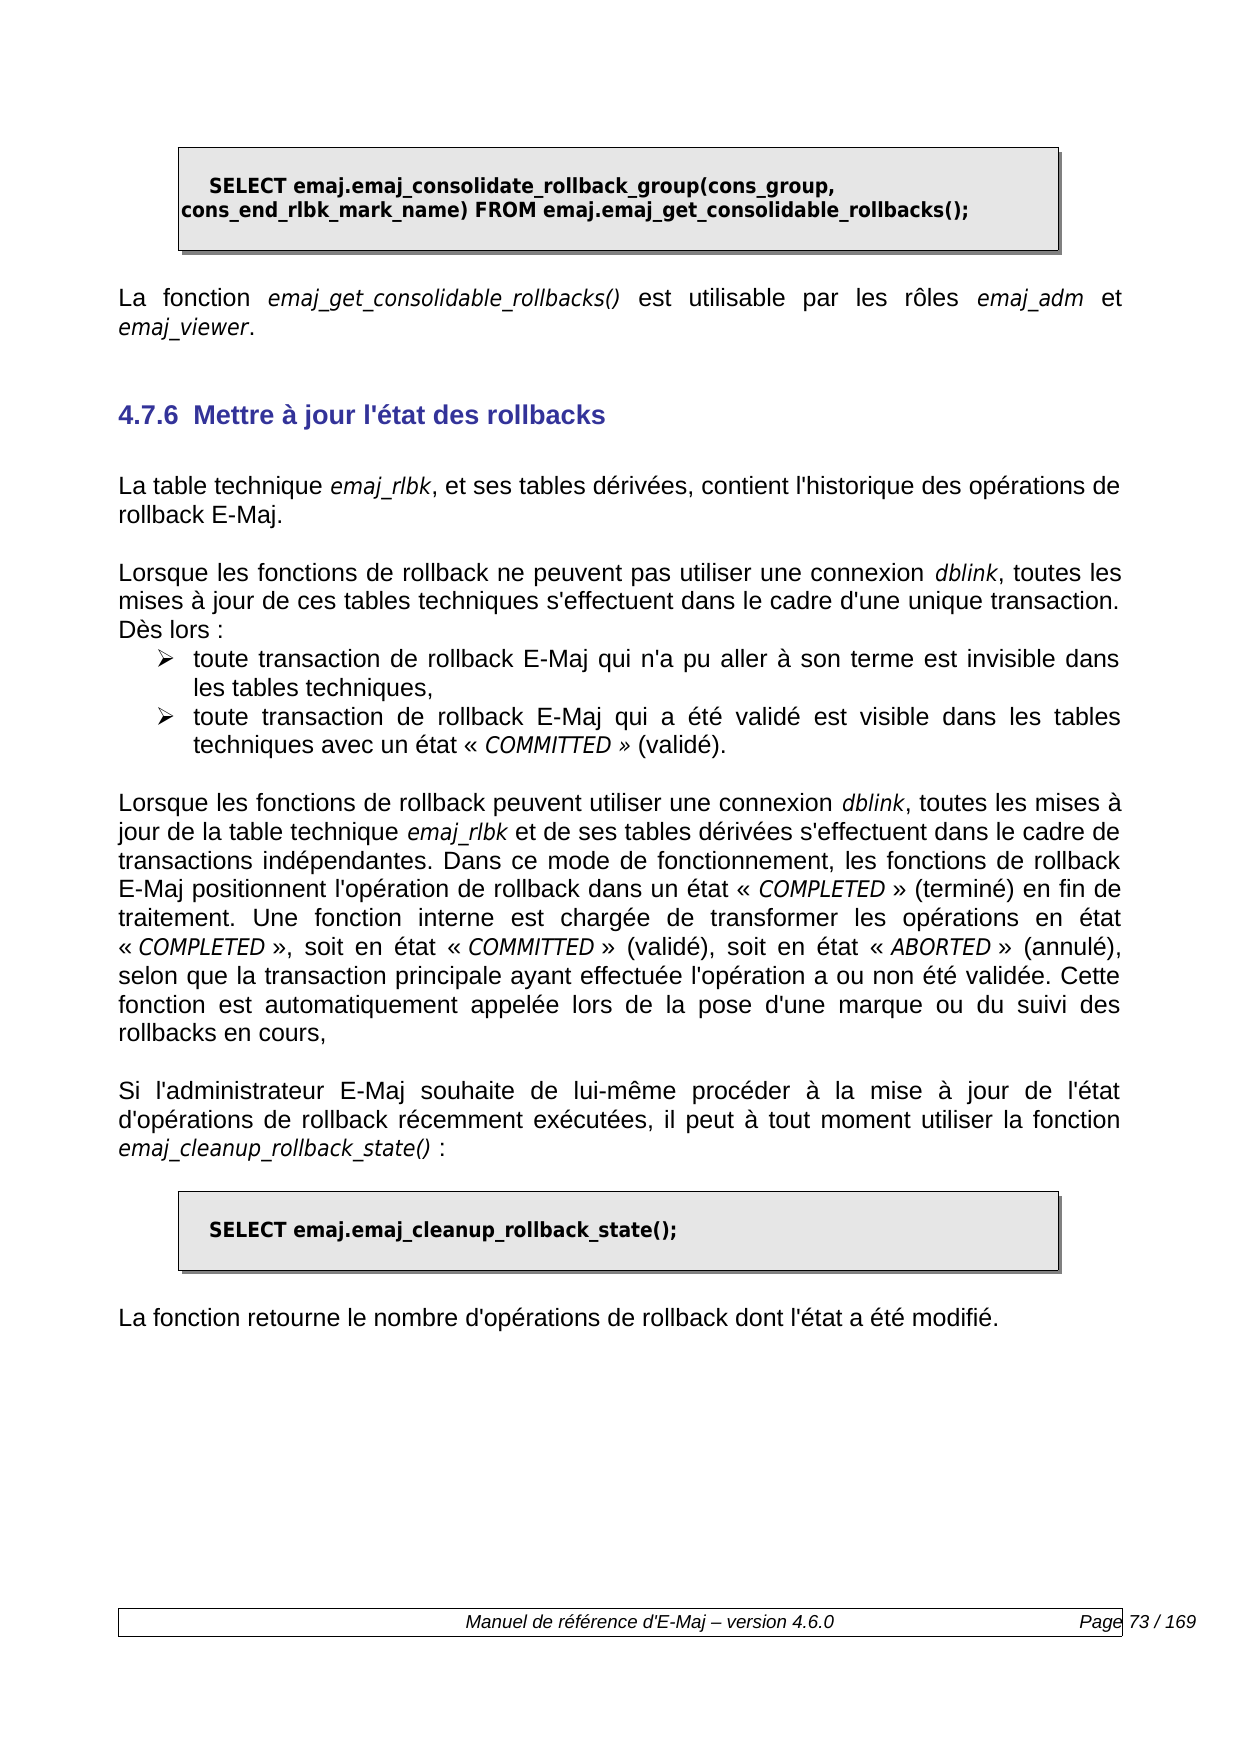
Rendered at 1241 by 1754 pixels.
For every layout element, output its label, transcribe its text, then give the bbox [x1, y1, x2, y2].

text La table technique emaj_rlbk, et ses tables dérivées, contient l'historique des opérations de rollback E-Maj. [118, 471, 1122, 529]
text La fonction emaj_get_consolidable_rollbacks() est utilisable par les rôles emaj_adm et emaj_viewer. [118, 283, 1122, 341]
list toute transaction de rollback E-Maj qui a été validé est visible dans les tables techniques avec un état « COMMITTED » (validé). [156, 701, 1122, 759]
text Si l'administrateur E-Maj souhaite de lui-même procéder à la mise à jour de l'état d'opérations de rollback récemment exécutées, il peut à tout moment utiliser la fonction emaj_cleanup_rollback_state() : [118, 1076, 1122, 1162]
text Lorsque les fonctions de rollback peuvent utiliser une connexion dblink, toutes les mises à jour de la table technique emaj_rlbk et de ses tables dérivées s'effectuent dans le cadre de transactions indépendantes. Dans ce mode de fonctionnement, les fonctions de rollback E-Maj positionnent l'opération de rollback dans un état « COMPLETED » (terminé) en fin de traitement. Une fonction interne est chargée de transformer les opérations en état « COMPLETED », soit en état « COMMITTED » (validé), soit en état « ABORTED » (annulé), selon que la transaction principale ayant effectuée l'opération a ou non été validée. Cette fonction est automatiquement appelée lors de la pose d'une marque ou du suivi des rollbacks en cours, [118, 788, 1122, 1047]
subtitle Mettre à jour l'état des rollbacks [118, 399, 1122, 430]
text La fonction retourne le nombre d'opérations de rollback dont l'état a été modifié. [118, 1303, 1122, 1332]
text SELECT emaj.emaj_consolidate_rollback_group(cons_group, cons_end_rlbk_mark_name) FROM emaj.emaj_get_consolidable_rollbacks(); [179, 171, 1058, 220]
text Lorsque les fonctions de rollback ne peuvent pas utiliser une connexion dblink, toutes les mises à jour de ces tables techniques s'effectuent dans le cadre d'une unique transaction. Dès lors : [118, 557, 1122, 644]
text SELECT emaj.emaj_cleanup_rollback_state(); [179, 1215, 1058, 1239]
list toute transaction de rollback E-Maj qui n'a pu aller à son terme est invisible dans les tables techniques, [156, 644, 1122, 701]
